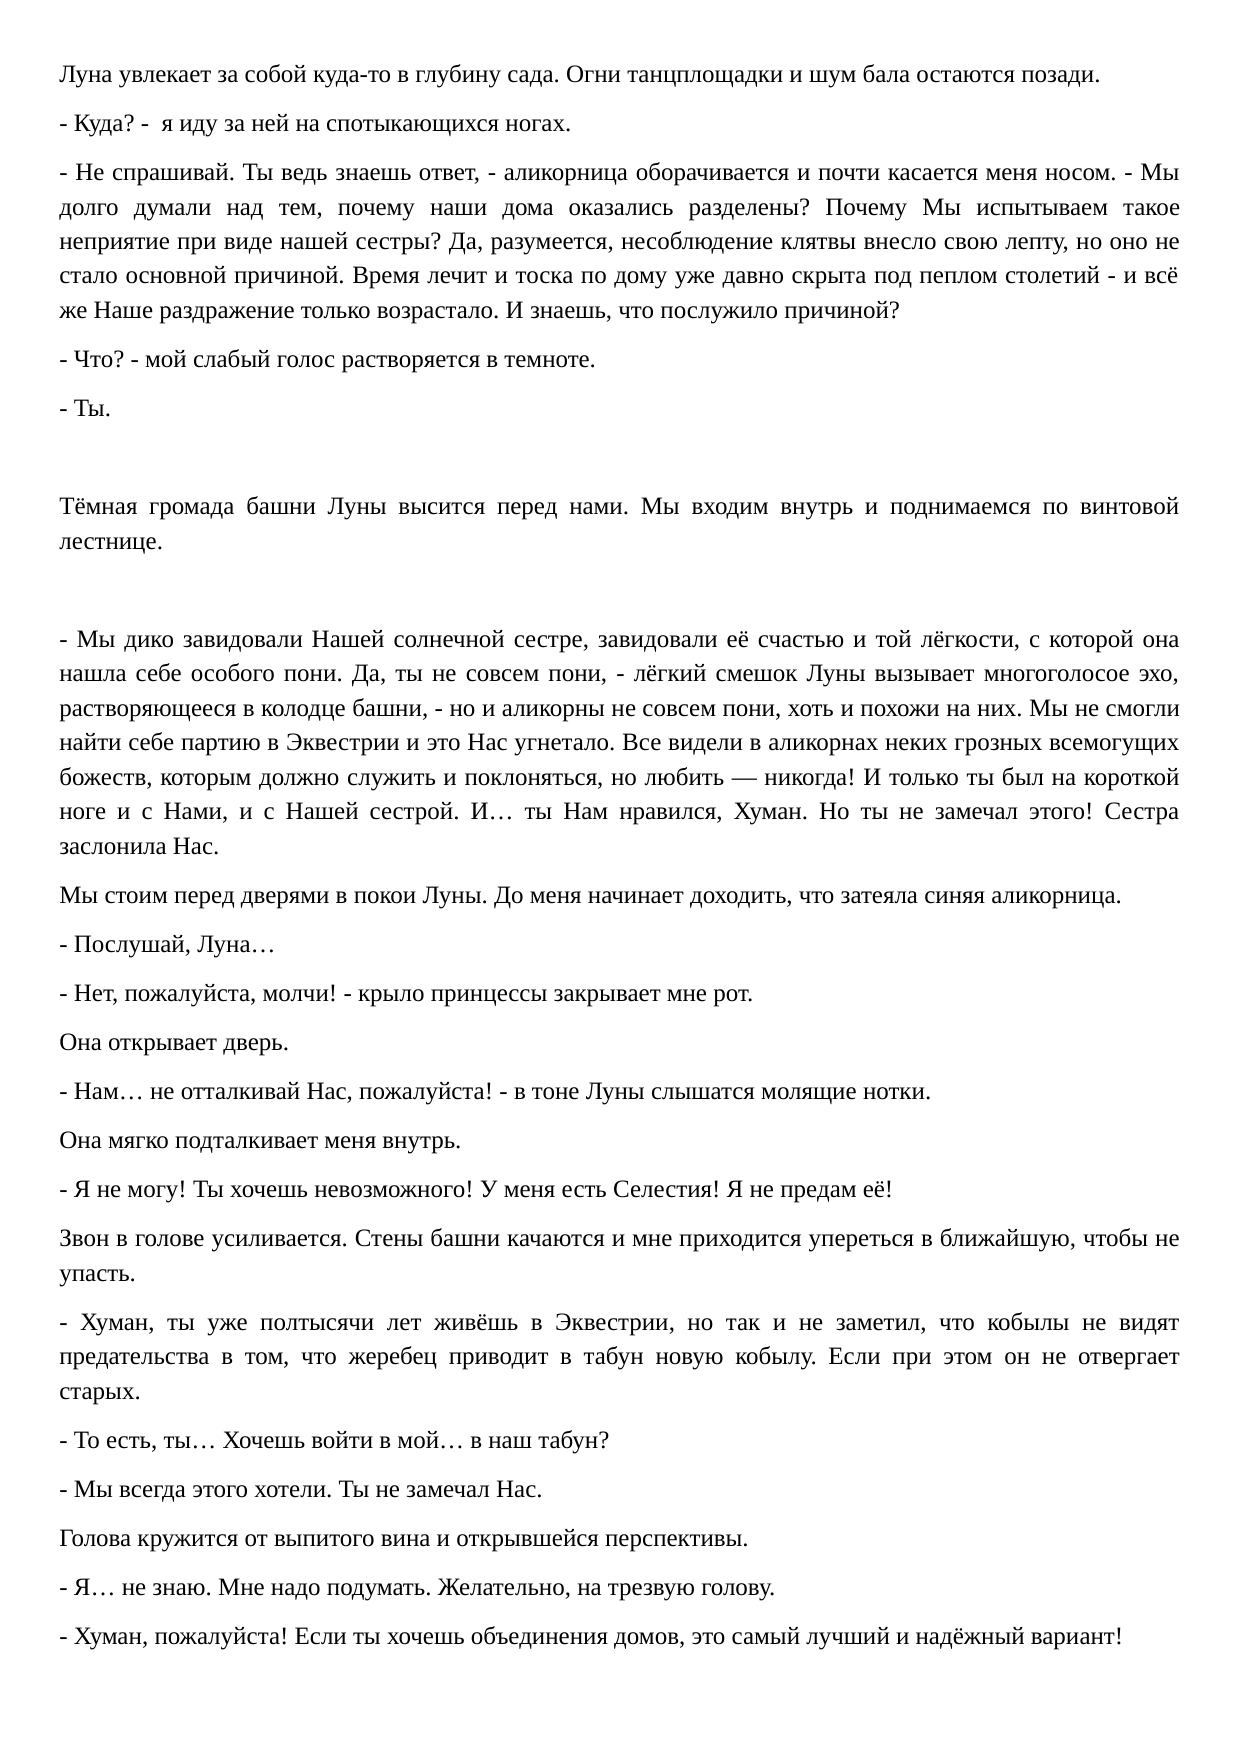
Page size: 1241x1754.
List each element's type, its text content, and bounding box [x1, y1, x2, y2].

text - Нам… не отталкивай Нас, пожалуйста! - в тоне Луны слышатся молящие нотки. [59, 1076, 1181, 1105]
text - Что? - мой слабый голос растворяется в темноте. [59, 344, 1181, 373]
text Звон в голове усиливается. Стены башни качаются и мне приходится упереться в ближайшую, чтобы не упасть. [59, 1223, 1181, 1287]
text - Хуман, ты уже полтысячи лет живёшь в Эквестрии, но так и не заметил, что кобылы не видят предательства в том, что жеребец приводит в табун новую кобылу. Если при этом он не отвергает старых. [59, 1307, 1181, 1404]
text Она открывает дверь. [59, 1027, 1181, 1056]
text - Послушай, Луна… [59, 929, 1181, 958]
text - Я не могу! Ты хочешь невозможного! У меня есть Селестия! Я не предам её! [59, 1174, 1181, 1203]
text Она мягко подталкивает меня внутрь. [59, 1125, 1181, 1154]
text - Не спрашивай. Ты ведь знаешь ответ, - аликорница оборачивается и почти касается меня носом. - Мы долго думали над тем, почему наши дома оказались разделены? Почему Мы испытываем такое неприятие при виде нашей сестры? Да, разумеется, несоблюдение клятвы внесло свою лепту, но оно не стало основной причиной. Время лечит и тоска по дому уже давно скрыта под пеплом столетий - и всё же Наше раздражение только возрастало. И знаешь, что послужило причиной? [59, 157, 1181, 324]
text - Я… не знаю. Мне надо подумать. Желательно, на трезвую голову. [59, 1572, 1181, 1601]
text Луна увлекает за собой куда-то в глубину сада. Огни танцплощадки и шум бала остаются позади. [59, 59, 1181, 88]
text - Хуман, пожалуйста! Если ты хочешь объединения домов, это самый лучший и надёжный вариант! [59, 1621, 1181, 1650]
text Голова кружится от выпитого вина и открывшейся перспективы. [59, 1523, 1181, 1552]
text - То есть, ты… Хочешь войти в мой… в наш табун? [59, 1425, 1181, 1454]
text - Мы дико завидовали Нашей солнечной сестре, завидовали её счастью и той лёгкости, с которой она нашла себе особого пони. Да, ты не совсем пони, - лёгкий смешок Луны вызывает многоголосое эхо, растворяющееся в колодце башни, - но и аликорны не совсем пони, хоть и похожи на них. Мы не смогли найти себе партию в Эквестрии и это Нас угнетало. Все видели в аликорнах неких грозных всемогущих божеств, которым должно служить и поклоняться, но любить — никогда! И только ты был на короткой ноге и с Нами, и с Нашей сестрой. И… ты Нам нравился, Хуман. Но ты не замечал этого! Сестра заслонила Нас. [59, 624, 1181, 859]
text - Куда? - я иду за ней на спотыкающихся ногах. [59, 108, 1181, 137]
text - Ты. [59, 393, 1181, 422]
text Мы стоим перед дверями в покои Луны. До меня начинает доходить, что затеяла синяя аликорница. [59, 880, 1181, 909]
text Тёмная громада башни Луны высится перед нами. Мы входим внутрь и поднимаемся по винтовой лестнице. [59, 491, 1181, 554]
text - Нет, пожалуйста, молчи! - крыло принцессы закрывает мне рот. [59, 978, 1181, 1007]
text - Мы всегда этого хотели. Ты не замечал Нас. [59, 1474, 1181, 1503]
